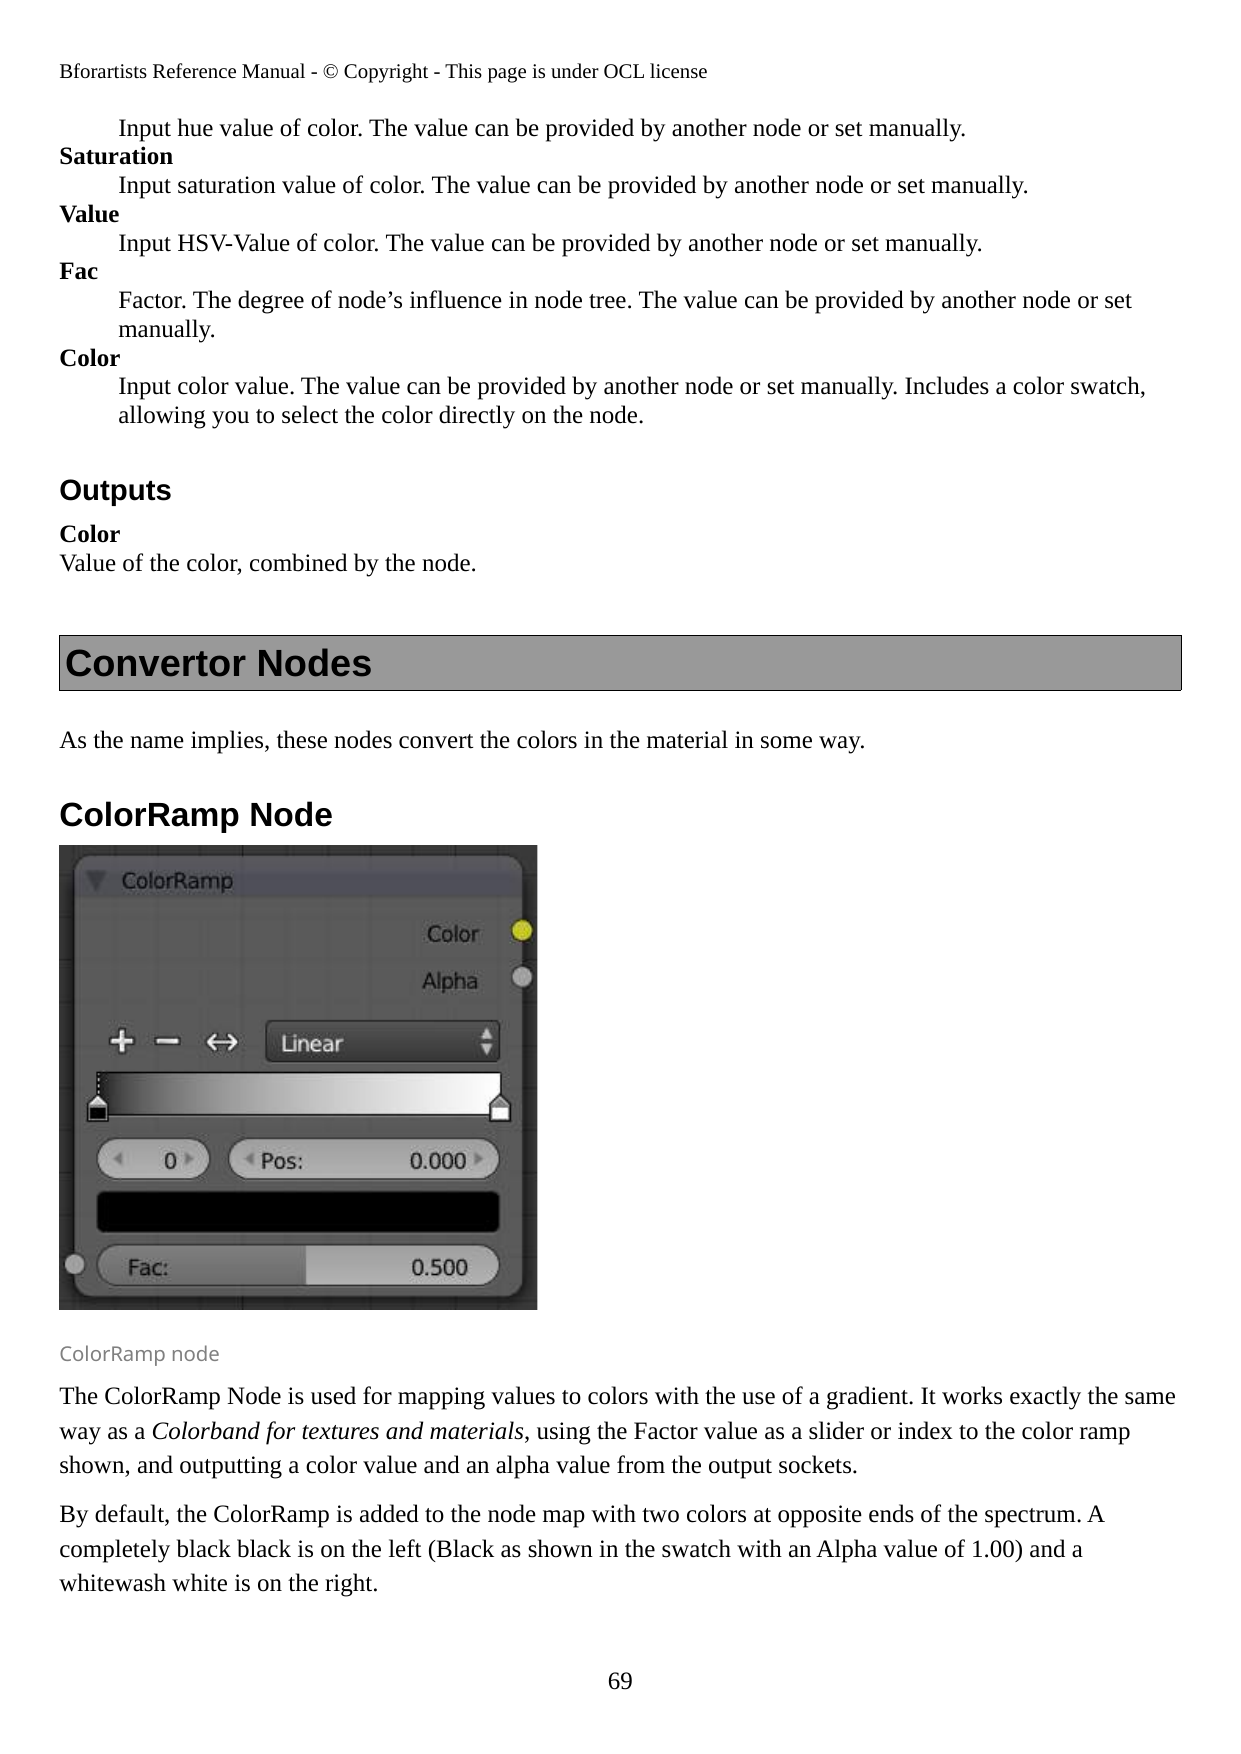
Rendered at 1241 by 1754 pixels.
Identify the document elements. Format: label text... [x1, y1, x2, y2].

subtitle Outputs [59, 473, 1181, 507]
text By default, the ColorRamp is added to the node map with two colors at opposite ends of the spectrum. A completely black black is on the left (Black as shown in the swatch with an Alpha value of 1.00) and a whitewash white is on the right. [59, 1499, 1181, 1597]
list Input hue value of color. The value can be provided by another node or set manually. [118, 113, 1181, 141]
list Input saturation value of color. The value can be provided by another node or set manually. [118, 170, 1181, 199]
subtitle ColorRamp Node [59, 794, 1181, 833]
text ColorRamp node [59, 1336, 1181, 1367]
picture [59, 845, 538, 1310]
subtitle Color [59, 519, 1181, 548]
subtitle Color [59, 343, 1181, 371]
list Factor. The degree of node’s influence in node tree. The value can be provided by another node or set manually. [118, 285, 1181, 343]
text Value of the color, combined by the node. [59, 548, 1181, 577]
subtitle Fac [59, 256, 1181, 285]
text The ColorRamp Node is used for mapping values to colors with the use of a gradient. It works exactly the same way as a Colorband for textures and materials, using the Factor value as a slider or index to the color ramp shown, and outputting a color value and an alpha value from the output sockets. [59, 1381, 1181, 1479]
list Input HSV-Value of color. The value can be provided by another node or set manually. [118, 228, 1181, 256]
list Input color value. The value can be provided by another node or set manually. Includes a color swatch, allowing you to select the color directly on the node. [118, 371, 1181, 429]
table_header Convertor Nodes [60, 636, 1181, 690]
subtitle Value [59, 199, 1181, 228]
text As the name implies, these nodes convert the colors in the material in some way. [59, 725, 1181, 753]
subtitle Saturation [59, 141, 1181, 170]
